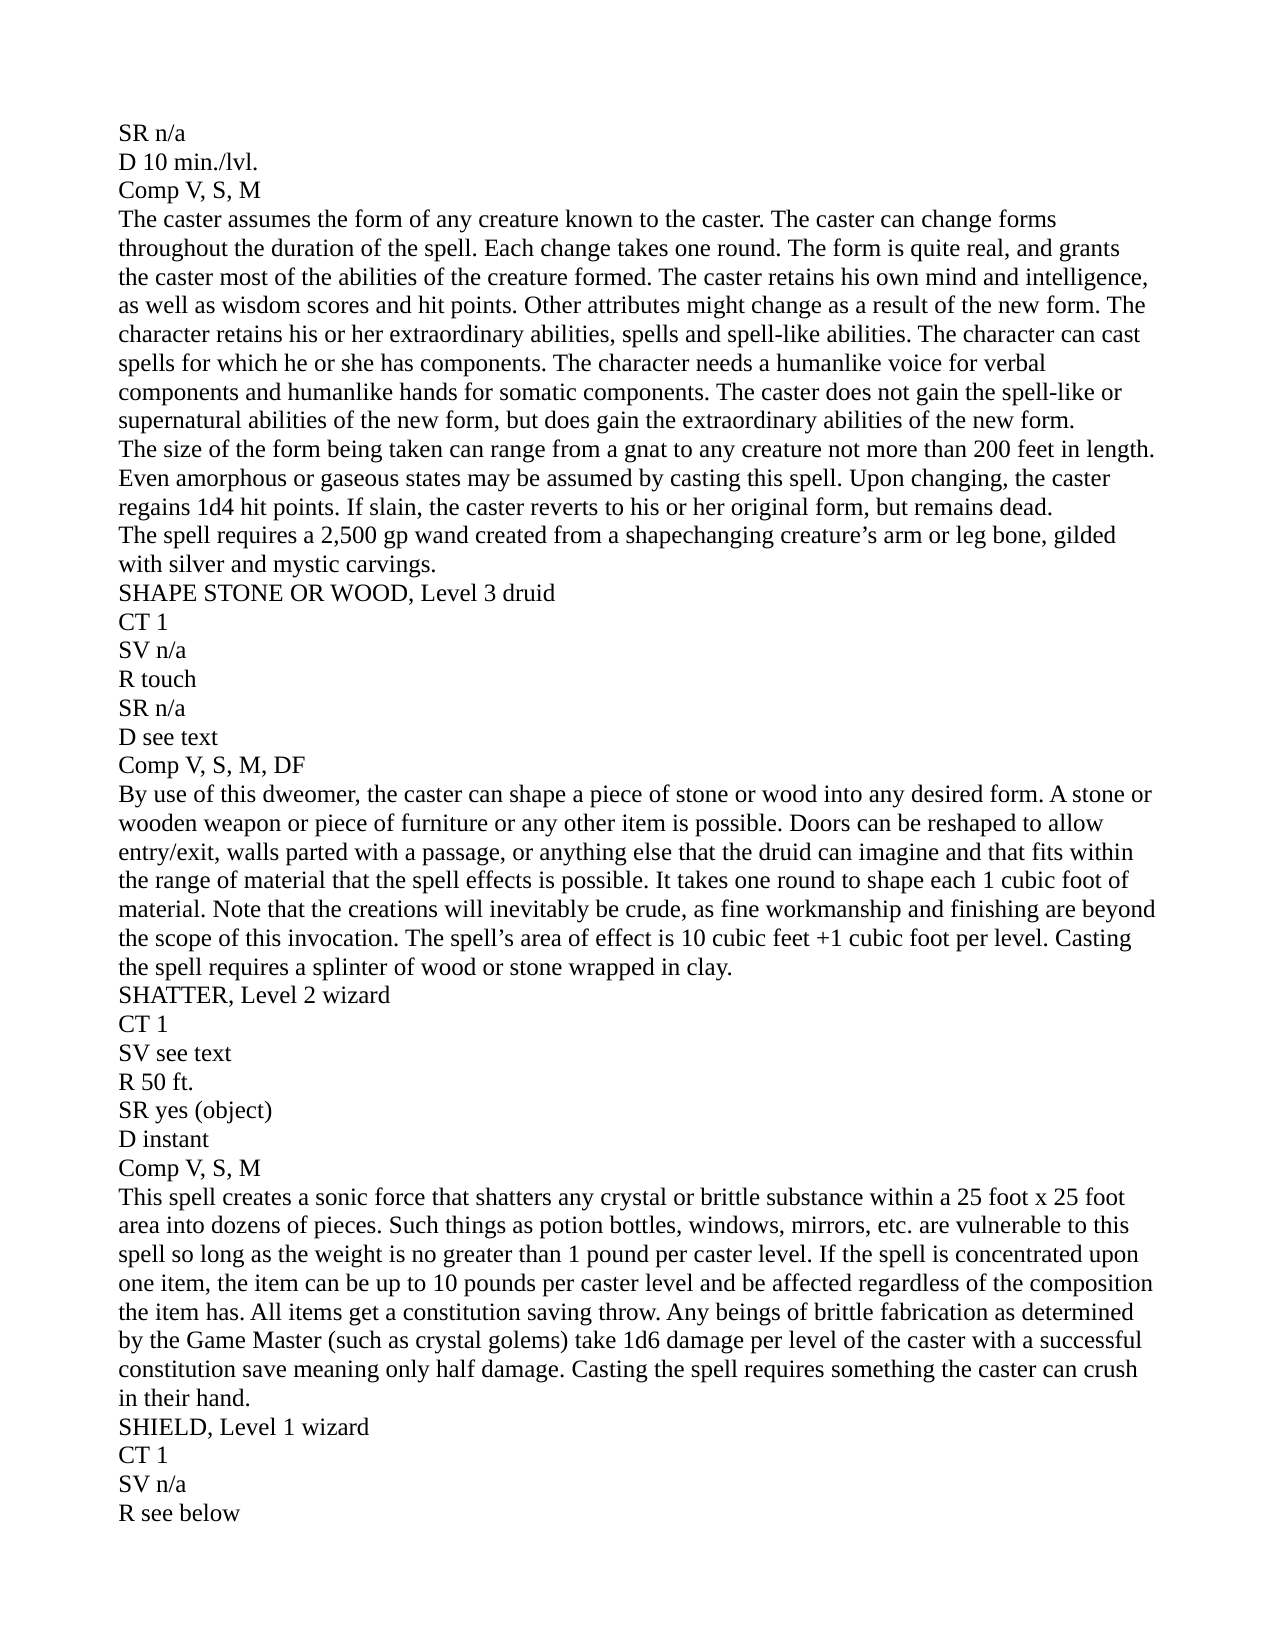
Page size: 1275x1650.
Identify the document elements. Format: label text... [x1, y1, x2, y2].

text Comp V, S, M [118, 1153, 1157, 1182]
text CT 1 [118, 1009, 1157, 1038]
text D see text [118, 722, 1157, 751]
text SHIELD, Level 1 wizard [118, 1412, 1157, 1441]
text This spell creates a sonic force that shatters any crystal or brittle substance within a 25 foot x 25 foot area into dozens of pieces. Such things as potion bottles, windows, mirrors, etc. are vulnerable to this spell so long as the weight is no greater than 1 pound per caster level. If the spell is concentrated upon one item, the item can be up to 10 pounds per caster level and be affected regardless of the composition the item has. All items get a constitution saving throw. Any beings of brittle fabrication as determined by the Game Master (such as crystal golems) take 1d6 damage per level of the caster with a successful constitution save meaning only half damage. Casting the spell requires something the caster can crush in their hand. [118, 1182, 1157, 1412]
text D instant [118, 1124, 1157, 1153]
text Comp V, S, M [118, 176, 1157, 204]
text R see below [118, 1498, 1157, 1527]
text SHATTER, Level 2 wizard [118, 981, 1157, 1009]
text SV n/a [118, 636, 1157, 664]
text SV n/a [118, 1469, 1157, 1498]
text SR n/a [118, 693, 1157, 722]
text SR yes (object) [118, 1096, 1157, 1124]
text Comp V, S, M, DF [118, 751, 1157, 779]
text R touch [118, 664, 1157, 693]
text The caster assumes the form of any creature known to the caster. The caster can change forms throughout the duration of the spell. Each change takes one round. The form is quite real, and grants the caster most of the abilities of the creature formed. The caster retains his own mind and intelligence, as well as wisdom scores and hit points. Other attributes might change as a result of the new form. The character retains his or her extraordinary abilities, spells and spell-like abilities. The character can cast spells for which he or she has components. The character needs a humanlike voice for verbal components and humanlike hands for somatic components. The caster does not gain the spell-like or supernatural abilities of the new form, but does gain the extraordinary abilities of the new form. [118, 204, 1157, 434]
text CT 1 [118, 607, 1157, 636]
text SV see text [118, 1038, 1157, 1067]
text SHAPE STONE OR WOOD, Level 3 druid [118, 578, 1157, 607]
text The spell requires a 2,500 gp wand created from a shapechanging creature’s arm or leg bone, gilded with silver and mystic carvings. [118, 521, 1157, 578]
text The size of the form being taken can range from a gnat to any creature not more than 200 feet in length. Even amorphous or gaseous states may be assumed by casting this spell. Upon changing, the caster regains 1d4 hit points. If slain, the caster reverts to his or her original form, but remains dead. [118, 434, 1157, 521]
text SR n/a [118, 118, 1157, 147]
text CT 1 [118, 1441, 1157, 1469]
text D 10 min./lvl. [118, 147, 1157, 176]
text By use of this dweomer, the caster can shape a piece of stone or wood into any desired form. A stone or wooden weapon or piece of furniture or any other item is possible. Doors can be reshaped to allow entry/exit, walls parted with a passage, or anything else that the druid can imagine and that fits within the range of material that the spell effects is possible. It takes one round to shape each 1 cubic foot of material. Note that the creations will inevitably be crude, as fine workmanship and finishing are beyond the scope of this invocation. The spell’s area of effect is 10 cubic feet +1 cubic foot per level. Casting the spell requires a splinter of wood or stone wrapped in clay. [118, 779, 1157, 981]
text R 50 ft. [118, 1067, 1157, 1096]
